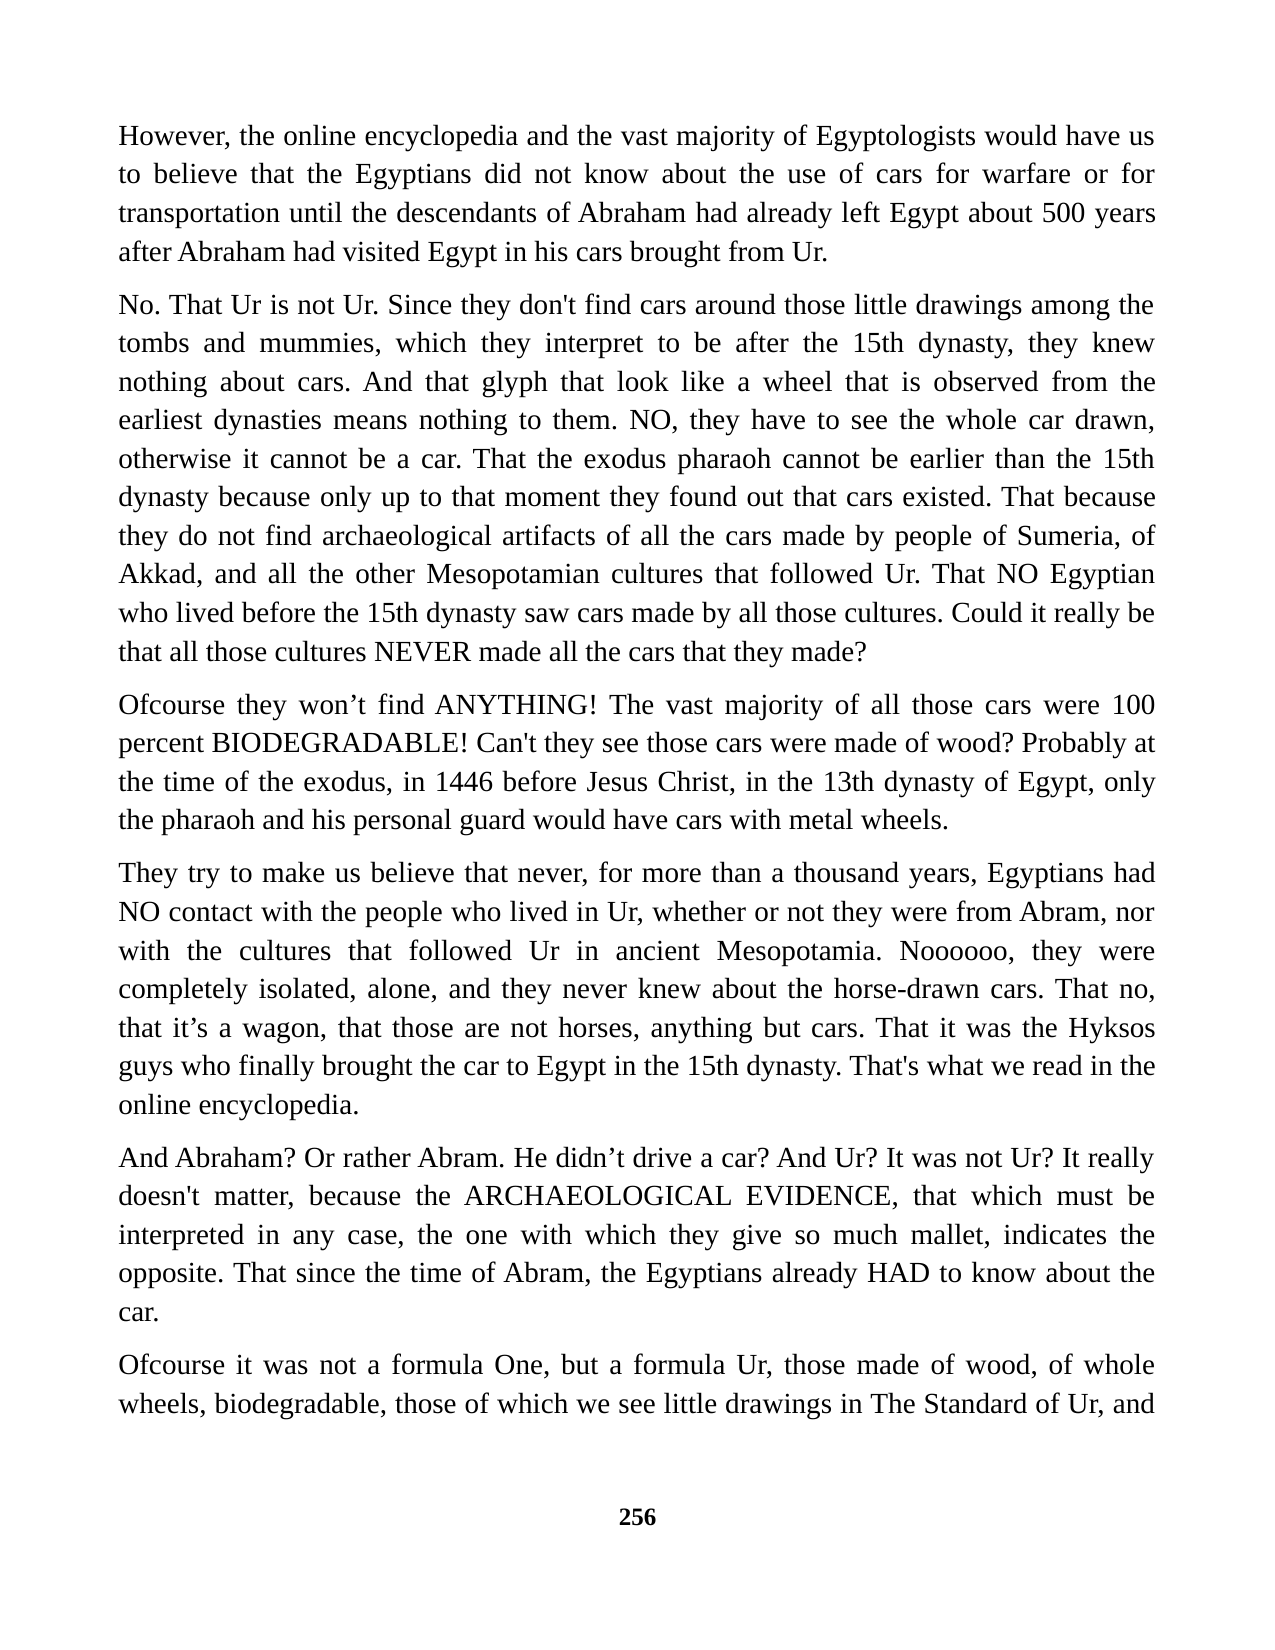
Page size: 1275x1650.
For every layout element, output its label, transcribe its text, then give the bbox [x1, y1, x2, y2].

text Ofcourse it was not a formula One, but a formula Ur, those made of wood, of whole wheels, biodegradable, those of which we see little drawings in The Standard of Ur, and [118, 1347, 1157, 1419]
text No. That Ur is not Ur. Since they don't find cars around those little drawings among the tombs and mummies, which they interpret to be after the 15th dynasty, they knew nothing about cars. And that glyph that look like a wheel that is observed from the earliest dynasties means nothing to them. NO, they have to see the whole car drawn, otherwise it cannot be a car. That the exodus pharaoh cannot be earlier than the 15th dynasty because only up to that moment they found out that cars existed. That because they do not find archaeological artifacts of all the cars made by people of Sumeria, of Akkad, and all the other Mesopotamian cultures that followed Ur. That NO Egyptian who lived before the 15th dynasty saw cars made by all those cultures. Could it really be that all those cultures NEVER made all the cars that they made? [118, 287, 1157, 667]
text Ofcourse they won’t find ANYTHING! The vast majority of all those cars were 100 percent BIODEGRADABLE! Can't they see those cars were made of wood? Probably at the time of the exodus, in 1446 before Jesus Christ, in the 13th dynasty of Egypt, only the pharaoh and his personal guard would have cars with metal wheels. [118, 687, 1157, 836]
text However, the online encyclopedia and the vast majority of Egyptologists would have us to believe that the Egyptians did not know about the use of cars for warfare or for transportation until the descendants of Abraham had already left Egypt about 500 years after Abraham had visited Egypt in his cars brought from Ur. [118, 118, 1157, 267]
text They try to make us believe that never, for more than a thousand years, Egyptians had NO contact with the people who lived in Ur, whether or not they were from Abram, nor with the cultures that followed Ur in ancient Mesopotamia. Noooooo, they were completely isolated, alone, and they never knew about the horse-drawn cars. That no, that it’s a wagon, that those are not horses, anything but cars. That it was the Hyksos guys who finally brought the car to Egypt in the 15th dynasty. That's what we read in the online encyclopedia. [118, 856, 1157, 1120]
text And Abraham? Or rather Abram. He didn’t drive a car? And Ur? It was not Ur? It really doesn't matter, because the ARCHAEOLOGICAL EVIDENCE, that which must be interpreted in any case, the one with which they give so much mallet, indicates the opposite. That since the time of Abram, the Egyptians already HAD to know about the car. [118, 1140, 1157, 1328]
